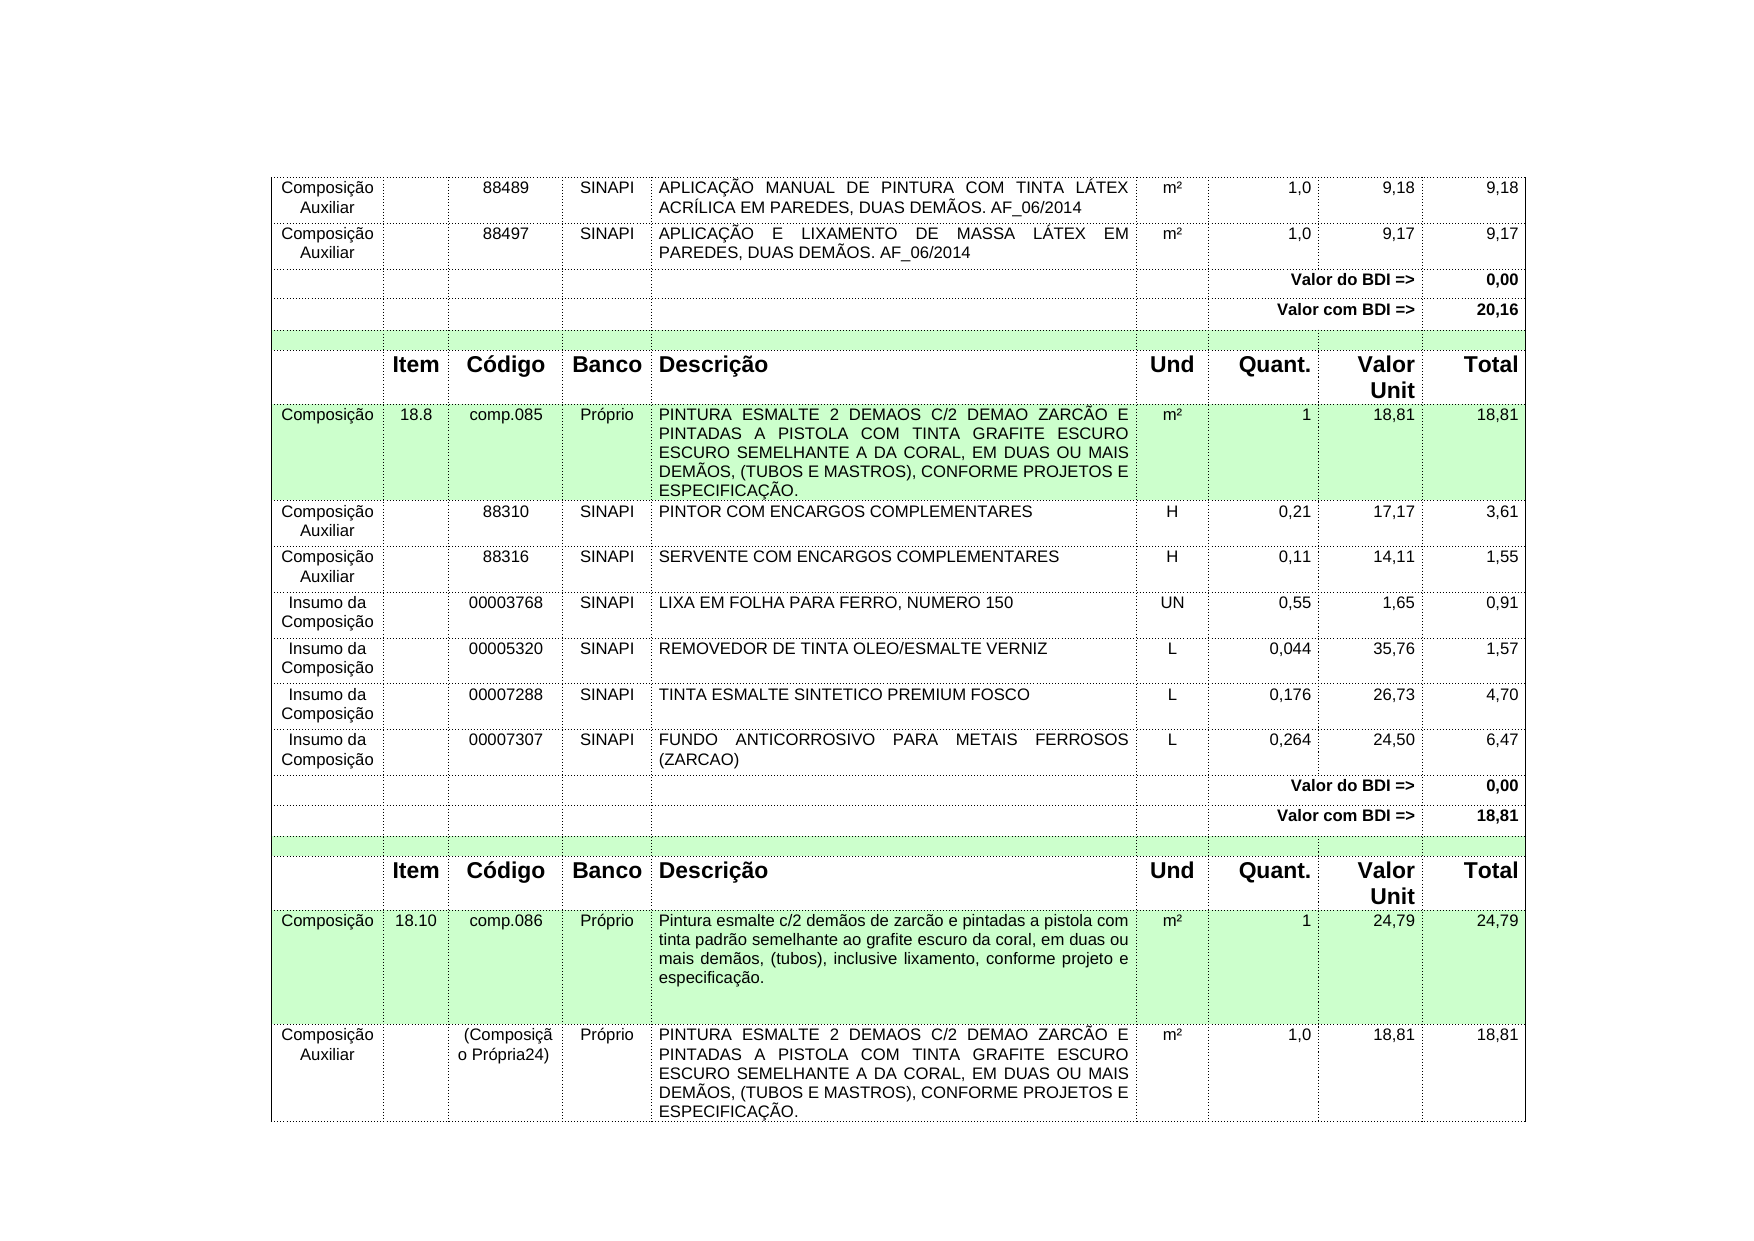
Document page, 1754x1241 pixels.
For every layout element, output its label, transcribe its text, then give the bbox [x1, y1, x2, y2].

table_cell LIXA EM FOLHA PARA FERRO, NUMERO 150 [651, 592, 1136, 638]
table_cell [1136, 330, 1208, 350]
table_cell [272, 805, 383, 836]
table_cell Banco [563, 350, 651, 403]
table_cell 1,0 [1208, 177, 1318, 223]
table_cell [449, 330, 563, 350]
table_cell 24,79 [1422, 910, 1525, 1024]
table_cell Valor Unit [1318, 350, 1422, 403]
table_cell Valor com BDI => [1208, 298, 1422, 329]
table_cell Und [1136, 350, 1208, 403]
table_cell SINAPI [563, 592, 651, 638]
table_cell [1422, 836, 1525, 856]
table_cell 9,18 [1318, 177, 1422, 223]
table_cell Item [383, 856, 449, 910]
table_cell 18,81 [1422, 404, 1525, 500]
table_cell SINAPI [563, 683, 651, 729]
table_cell [383, 223, 449, 269]
table_cell SERVENTE COM ENCARGOS COMPLEMENTARES [651, 546, 1136, 592]
table_cell SINAPI [563, 729, 651, 775]
table_cell [651, 836, 1136, 856]
table_cell 18,81 [1318, 1024, 1422, 1121]
table_cell Quant. [1208, 856, 1318, 910]
table_cell [272, 856, 383, 910]
table_cell [449, 805, 563, 836]
table_cell Composição [272, 404, 383, 500]
table_cell [1136, 836, 1208, 856]
table_cell [1318, 330, 1422, 350]
table_cell 00007288 [449, 683, 563, 729]
table_cell Composição Auxiliar [272, 223, 383, 269]
table_cell Código [449, 350, 563, 403]
table_cell [383, 330, 449, 350]
table_cell [651, 805, 1136, 836]
table_cell 88497 [449, 223, 563, 269]
table_cell H [1136, 546, 1208, 592]
table_cell 1,57 [1422, 638, 1525, 683]
table_cell SINAPI [563, 638, 651, 683]
table_cell 18,81 [1422, 805, 1525, 836]
table_cell 18,81 [1422, 1024, 1525, 1121]
table_cell SINAPI [563, 223, 651, 269]
table_cell 0,55 [1208, 592, 1318, 638]
table_cell [272, 775, 383, 804]
table_cell m² [1136, 177, 1208, 223]
table_cell Próprio [563, 1024, 651, 1121]
table_cell [383, 729, 449, 775]
table_cell TINTA ESMALTE SINTETICO PREMIUM FOSCO [651, 683, 1136, 729]
table_cell Quant. [1208, 350, 1318, 403]
table_cell Insumo da Composição [272, 729, 383, 775]
table_cell Valor com BDI => [1208, 805, 1422, 836]
table_cell (Composição Própria24) [449, 1024, 563, 1121]
table_cell [651, 269, 1136, 298]
table_cell Composição [272, 910, 383, 1024]
table_cell REMOVEDOR DE TINTA OLEO/ESMALTE VERNIZ [651, 638, 1136, 683]
table_cell [383, 177, 449, 223]
table_cell Descrição [651, 350, 1136, 403]
table_cell [651, 330, 1136, 350]
table_cell Código [449, 856, 563, 910]
table_cell [1136, 298, 1208, 329]
table_cell [383, 500, 449, 546]
table_cell 88310 [449, 500, 563, 546]
table_cell m² [1136, 404, 1208, 500]
table_cell APLICAÇÃO E LIXAMENTO DE MASSA LÁTEX EM PAREDES, DUAS DEMÃOS. AF_06/2014 [651, 223, 1136, 269]
table_cell 24,79 [1318, 910, 1422, 1024]
table_cell [383, 298, 449, 329]
table_cell 26,73 [1318, 683, 1422, 729]
table_cell [1136, 269, 1208, 298]
table_cell [383, 805, 449, 836]
table_cell [272, 298, 383, 329]
table_cell 9,17 [1318, 223, 1422, 269]
table_cell [449, 269, 563, 298]
table_cell SINAPI [563, 177, 651, 223]
table_cell L [1136, 638, 1208, 683]
table_cell 9,17 [1422, 223, 1525, 269]
table_cell [449, 298, 563, 329]
table_cell Total [1422, 856, 1525, 910]
table_cell Valor do BDI => [1208, 775, 1422, 804]
table_cell L [1136, 729, 1208, 775]
table_cell Composição Auxiliar [272, 546, 383, 592]
table_cell [1422, 330, 1525, 350]
table_cell [1208, 836, 1318, 856]
table_cell 0,91 [1422, 592, 1525, 638]
table_cell 9,18 [1422, 177, 1525, 223]
table_cell 1,65 [1318, 592, 1422, 638]
table_cell [383, 836, 449, 856]
table_cell 1,0 [1208, 1024, 1318, 1121]
table_cell Banco [563, 856, 651, 910]
table_cell Pintura esmalte c/2 demãos de zarcão e pintadas a pistola com tinta padrão semelhante ao grafite escuro da coral, em duas ou mais demãos, (tubos), inclusive lixamento, conforme projeto e especificação. [651, 910, 1136, 1024]
table_cell Und [1136, 856, 1208, 910]
table_cell Total [1422, 350, 1525, 403]
table_cell 18.8 [383, 404, 449, 500]
table_cell Próprio [563, 910, 651, 1024]
table_cell [272, 350, 383, 403]
table_cell 00003768 [449, 592, 563, 638]
table_cell Descrição [651, 856, 1136, 910]
table_cell [383, 546, 449, 592]
table_cell 1,55 [1422, 546, 1525, 592]
table_cell L [1136, 683, 1208, 729]
table_cell 88316 [449, 546, 563, 592]
table_cell [383, 775, 449, 804]
table_cell [563, 330, 651, 350]
table_cell 18.10 [383, 910, 449, 1024]
table_cell 0,21 [1208, 500, 1318, 546]
table_cell [383, 592, 449, 638]
table_cell Item [383, 350, 449, 403]
table_cell Insumo da Composição [272, 683, 383, 729]
table_cell 20,16 [1422, 298, 1525, 329]
table_cell 1 [1208, 910, 1318, 1024]
table_cell [383, 683, 449, 729]
table_cell 0,00 [1422, 775, 1525, 804]
table_cell [272, 330, 383, 350]
table_cell PINTOR COM ENCARGOS COMPLEMENTARES [651, 500, 1136, 546]
table_cell 0,176 [1208, 683, 1318, 729]
table_cell [383, 638, 449, 683]
table_cell [272, 836, 383, 856]
table_cell 0,00 [1422, 269, 1525, 298]
table_cell 17,17 [1318, 500, 1422, 546]
table_cell Composição Auxiliar [272, 1024, 383, 1121]
table_cell PINTURA ESMALTE 2 DEMAOS C/2 DEMAO ZARCÃO E PINTADAS A PISTOLA COM TINTA GRAFITE ESCURO ESCURO SEMELHANTE A DA CORAL, EM DUAS OU MAIS DEMÃOS, (TUBOS E MASTROS), CONFORME PROJETOS E ESPECIFICAÇÃO. [651, 404, 1136, 500]
table_cell 1,0 [1208, 223, 1318, 269]
table_cell [1136, 805, 1208, 836]
table_cell 0,044 [1208, 638, 1318, 683]
table_cell [383, 1024, 449, 1121]
table_cell 88489 [449, 177, 563, 223]
table_cell APLICAÇÃO MANUAL DE PINTURA COM TINTA LÁTEX ACRÍLICA EM PAREDES, DUAS DEMÃOS. AF_06/2014 [651, 177, 1136, 223]
table_cell 0,11 [1208, 546, 1318, 592]
table_cell Insumo da Composição [272, 638, 383, 683]
table_cell [1136, 775, 1208, 804]
table_cell Insumo da Composição [272, 592, 383, 638]
table_cell H [1136, 500, 1208, 546]
table_cell 00005320 [449, 638, 563, 683]
table_cell 4,70 [1422, 683, 1525, 729]
table_cell [1318, 836, 1422, 856]
table_cell m² [1136, 1024, 1208, 1121]
table_cell [651, 775, 1136, 804]
table_cell Valor do BDI => [1208, 269, 1422, 298]
table_cell PINTURA ESMALTE 2 DEMAOS C/2 DEMAO ZARCÃO E PINTADAS A PISTOLA COM TINTA GRAFITE ESCURO ESCURO SEMELHANTE A DA CORAL, EM DUAS OU MAIS DEMÃOS, (TUBOS E MASTROS), CONFORME PROJETOS E ESPECIFICAÇÃO. [651, 1024, 1136, 1121]
table_cell [651, 298, 1136, 329]
table_cell [563, 836, 651, 856]
table_cell comp.085 [449, 404, 563, 500]
table_cell 0,264 [1208, 729, 1318, 775]
table_cell [272, 269, 383, 298]
table_cell [563, 269, 651, 298]
table_cell 18,81 [1318, 404, 1422, 500]
table_cell FUNDO ANTICORROSIVO PARA METAIS FERROSOS (ZARCAO) [651, 729, 1136, 775]
table_cell [563, 775, 651, 804]
table_cell Valor Unit [1318, 856, 1422, 910]
table_cell Composição Auxiliar [272, 177, 383, 223]
table_cell 35,76 [1318, 638, 1422, 683]
table_cell 6,47 [1422, 729, 1525, 775]
table_cell m² [1136, 910, 1208, 1024]
table_cell [563, 805, 651, 836]
table_cell 1 [1208, 404, 1318, 500]
table_cell [383, 269, 449, 298]
table_cell m² [1136, 223, 1208, 269]
table_cell SINAPI [563, 546, 651, 592]
table_cell [449, 775, 563, 804]
table_cell [563, 298, 651, 329]
table_cell 3,61 [1422, 500, 1525, 546]
table_cell comp.086 [449, 910, 563, 1024]
table_cell SINAPI [563, 500, 651, 546]
table_cell [1208, 330, 1318, 350]
table_cell 14,11 [1318, 546, 1422, 592]
table_cell 24,50 [1318, 729, 1422, 775]
table_cell UN [1136, 592, 1208, 638]
table_cell Composição Auxiliar [272, 500, 383, 546]
table_cell [449, 836, 563, 856]
table_cell 00007307 [449, 729, 563, 775]
table_cell Próprio [563, 404, 651, 500]
